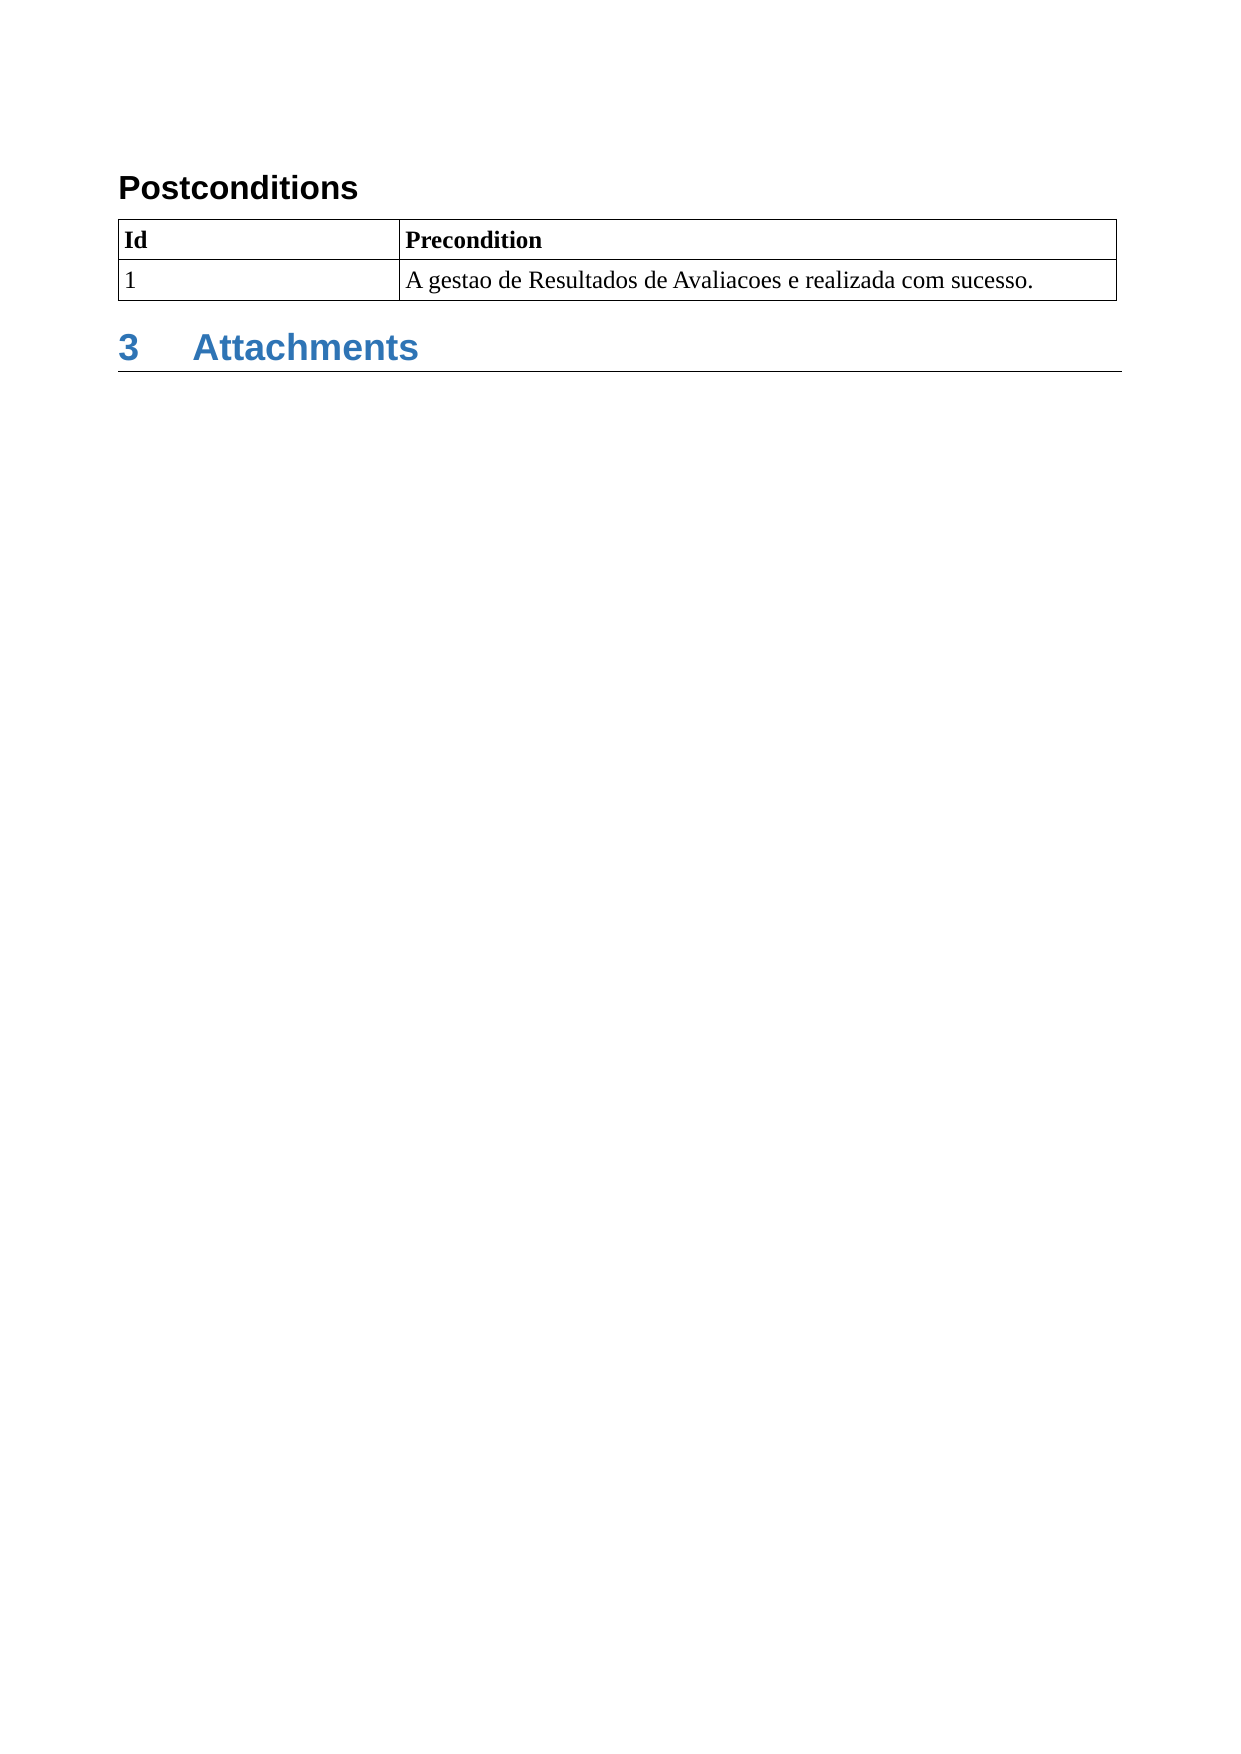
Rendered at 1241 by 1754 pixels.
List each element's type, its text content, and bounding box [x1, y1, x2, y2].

table_header Id [119, 220, 399, 259]
table_header Precondition [400, 220, 1116, 259]
table_cell 1 [119, 260, 399, 300]
subtitle Postconditions [118, 168, 1122, 206]
subtitle Attachments [118, 326, 1122, 371]
table_cell A gestao de Resultados de Avaliacoes e realizada com sucesso. [400, 260, 1116, 300]
